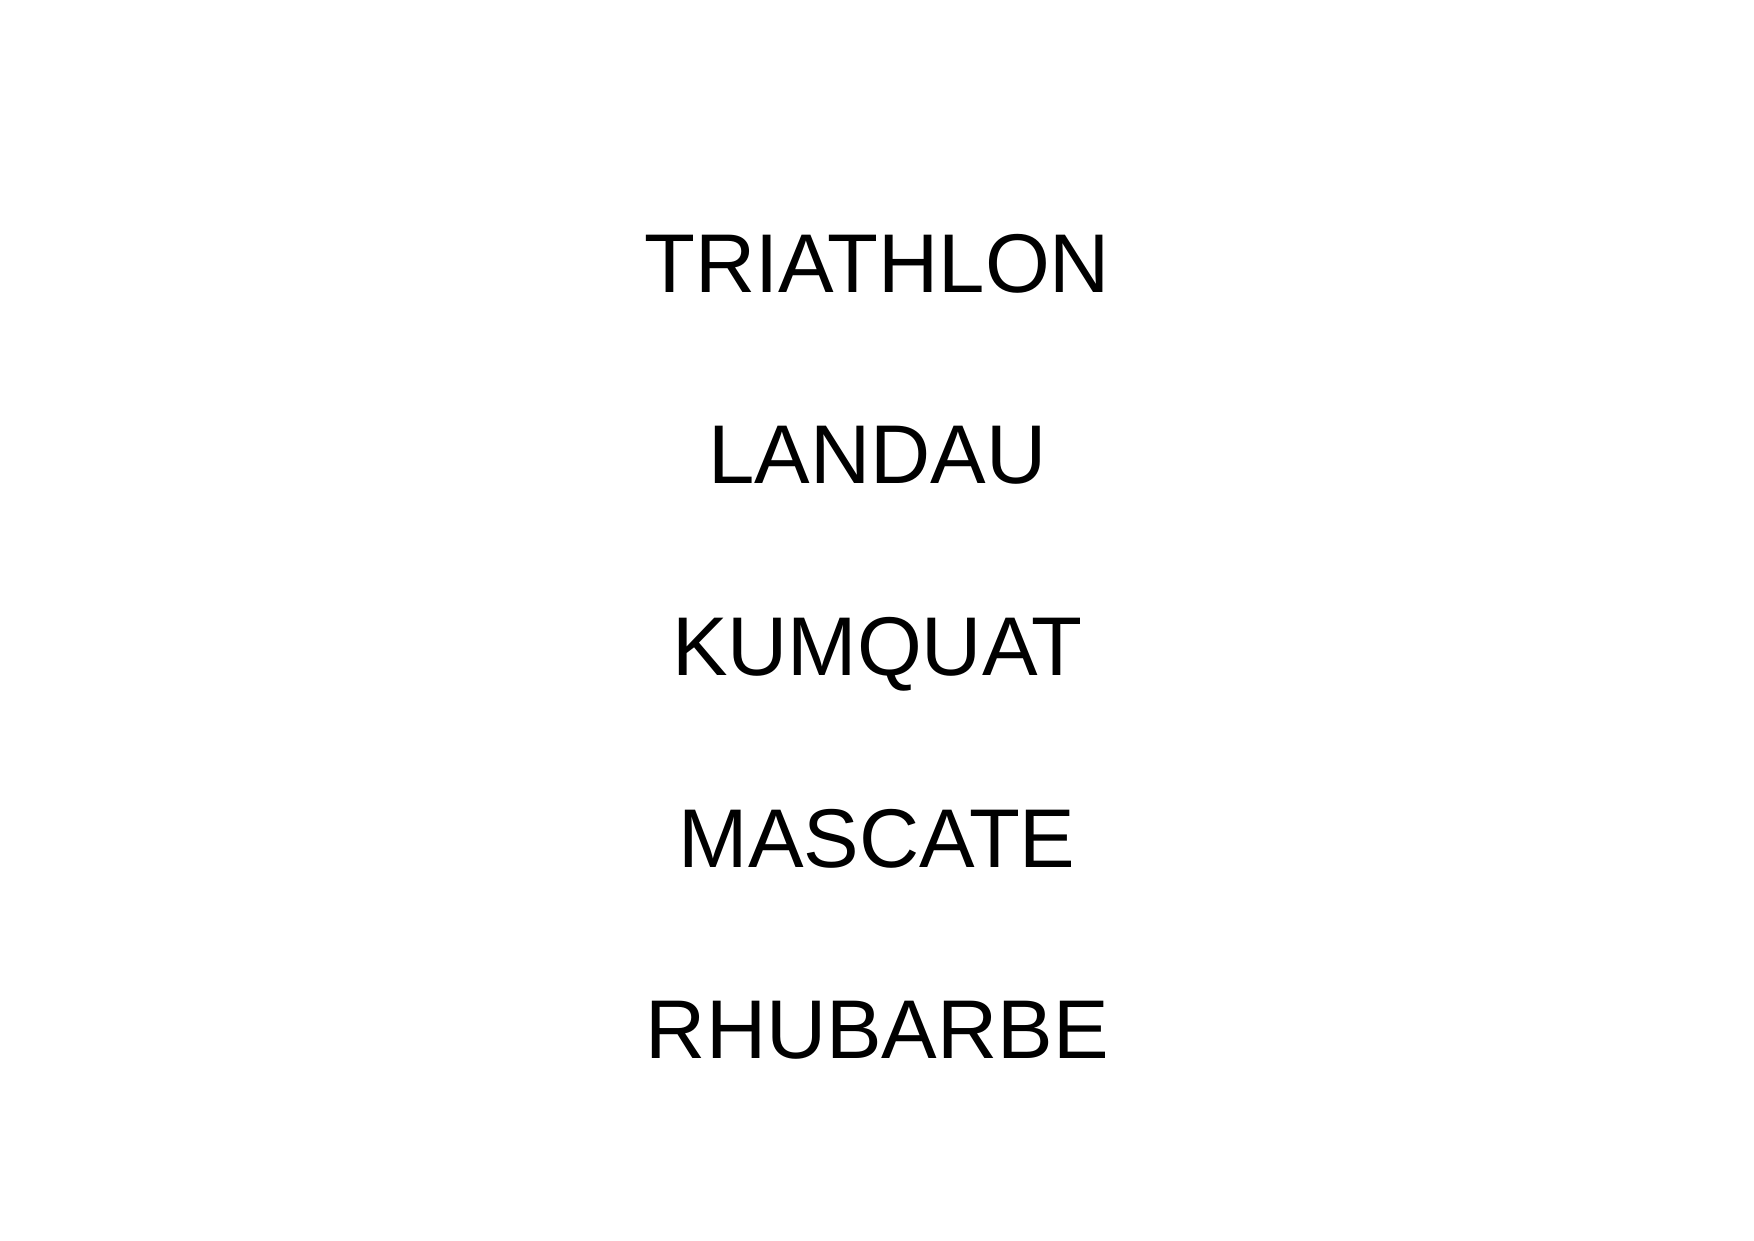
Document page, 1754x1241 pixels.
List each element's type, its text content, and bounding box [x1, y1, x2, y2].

text LANDAU [118, 406, 1636, 501]
text KUMQUAT [118, 597, 1636, 693]
text RHUBARBE [118, 981, 1636, 1076]
text TRIATHLON [118, 214, 1636, 310]
text MASCATE [118, 789, 1636, 885]
